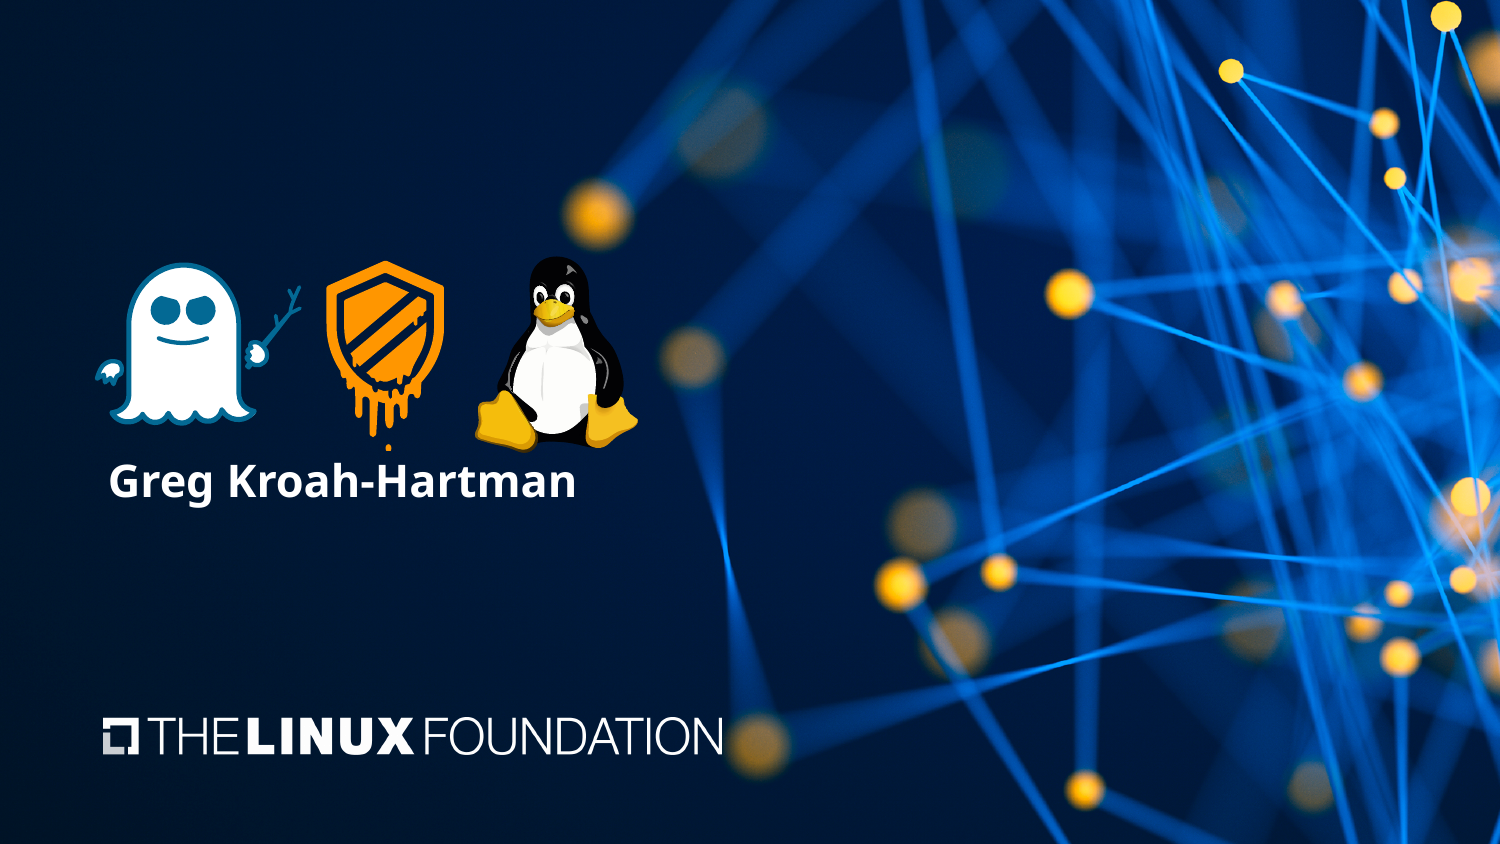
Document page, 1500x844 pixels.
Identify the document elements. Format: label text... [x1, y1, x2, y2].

list Greg Kroah-Hartman [107, 452, 605, 519]
picture [0, 0, 1500, 844]
